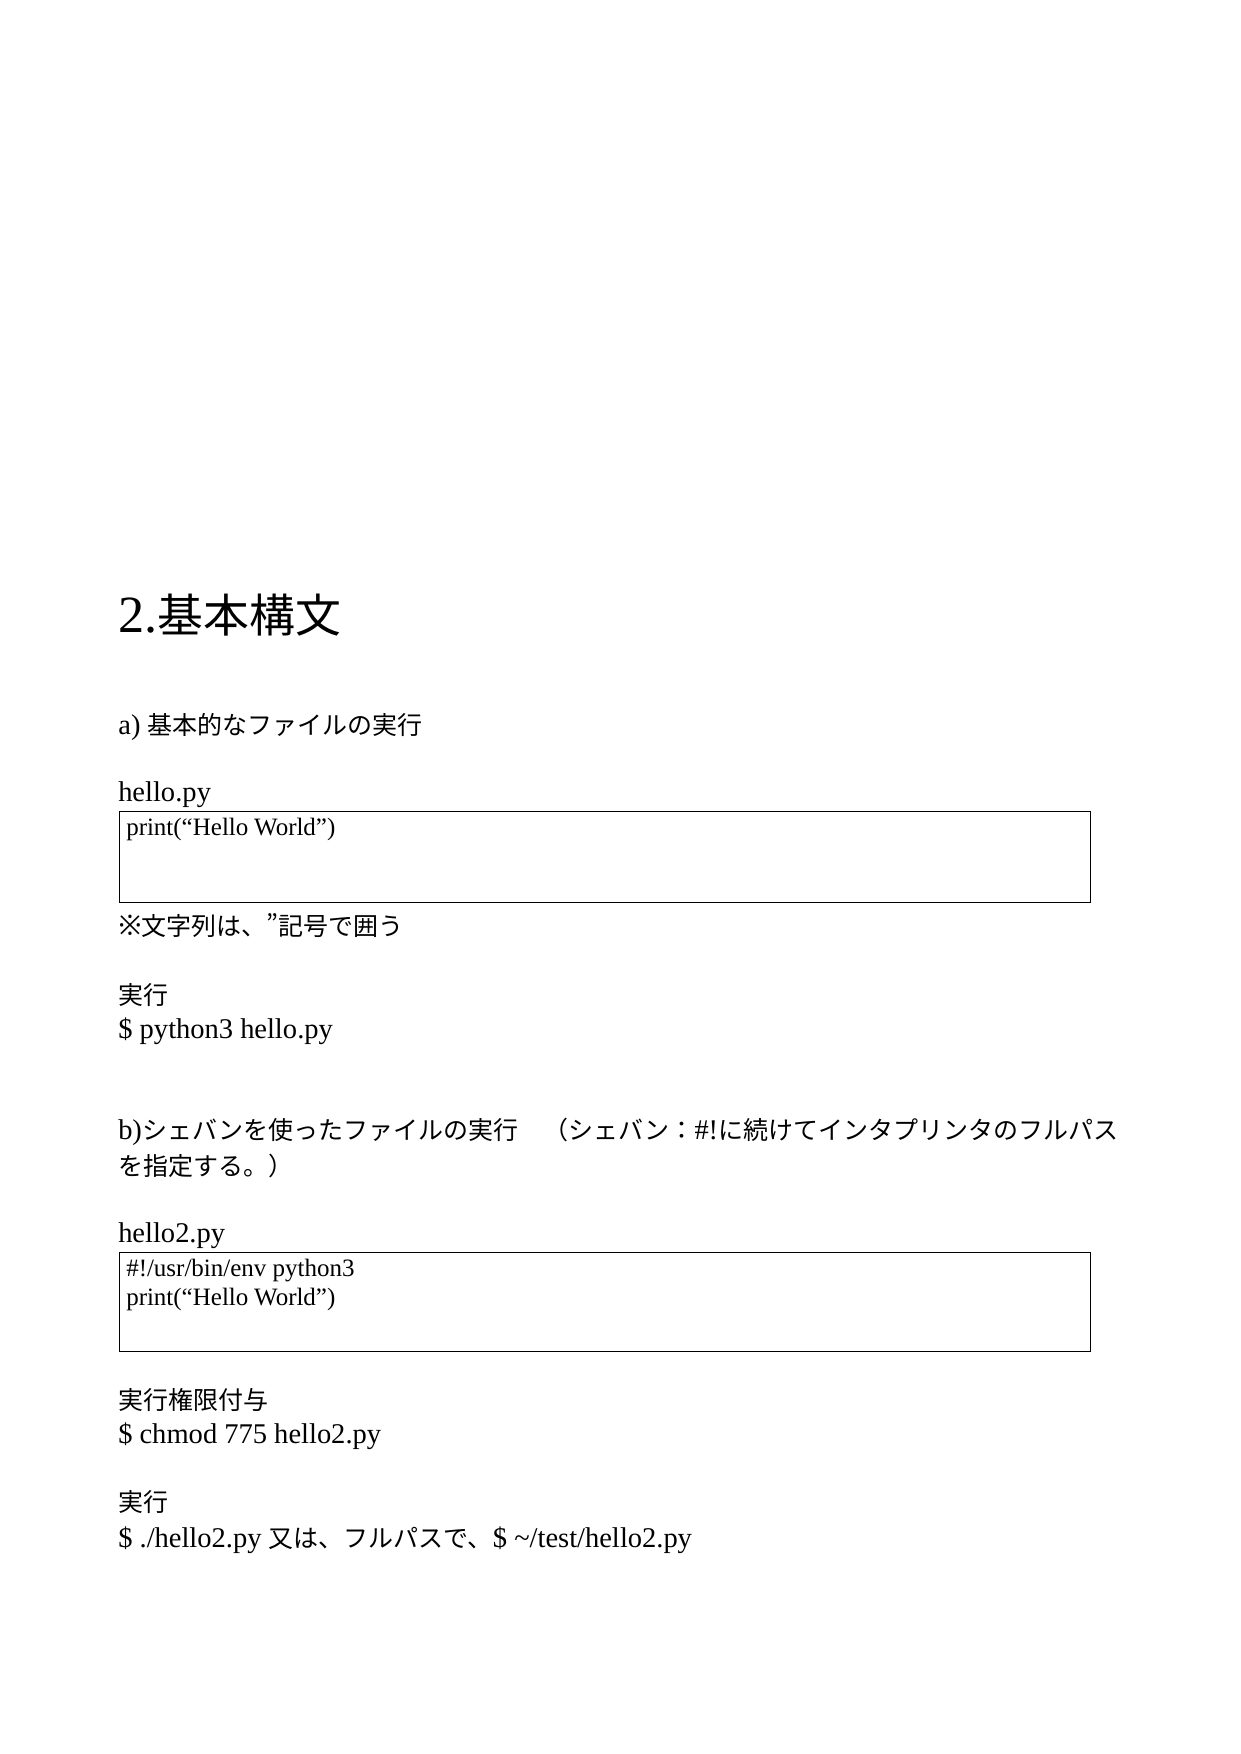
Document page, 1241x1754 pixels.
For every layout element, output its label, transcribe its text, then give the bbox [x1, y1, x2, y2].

text $ python3 hello.py [118, 1012, 1122, 1044]
text 実行 [118, 975, 1122, 1012]
text b)シェバンを使ったファイルの実行 （シェバン：#!に続けてインタプリンタのフルパスを指定する。） [118, 1110, 1122, 1183]
text 実行権限付与 [118, 1380, 1122, 1417]
text $ ./hello2.py 又は、フルパスで、$ ~/test/hello2.py [118, 1519, 1122, 1555]
text hello.py [118, 774, 1122, 807]
text a) 基本的なファイルの実行 [118, 705, 1122, 742]
text hello2.py [118, 1216, 1122, 1249]
text 実行 [118, 1482, 1122, 1519]
text 2.基本構文 [118, 579, 1122, 645]
text $ chmod 775 hello2.py [118, 1417, 1122, 1449]
text ※文字列は、”記号で囲う [118, 906, 1122, 942]
